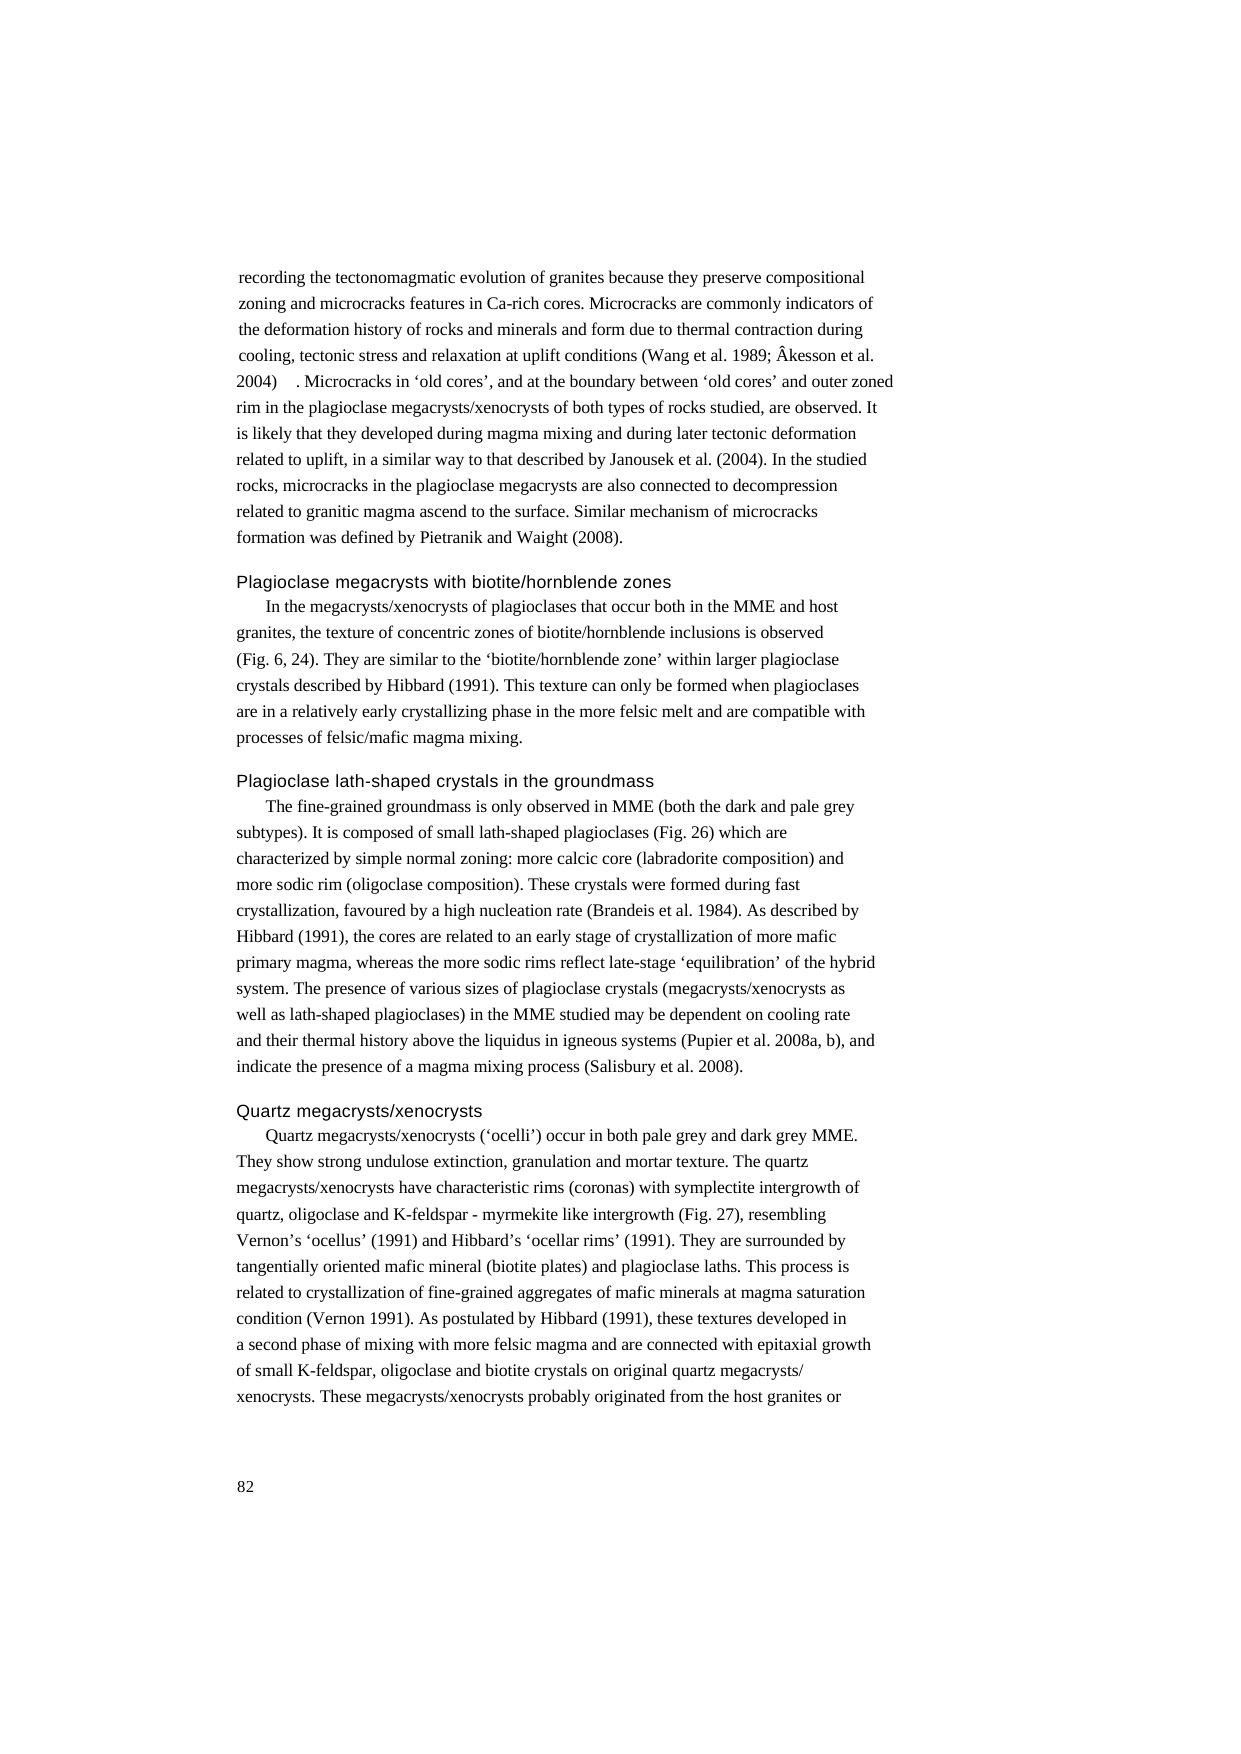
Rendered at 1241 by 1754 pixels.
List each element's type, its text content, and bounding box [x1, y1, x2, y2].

text recording the tectonomagmatic evolution of granites because they preserve compositional zoning and microcracks features in Ca-rich cores. Microcracks are commonly indicators of the deformation history of rocks and minerals and form due to thermal contraction during cooling, tectonic stress and relaxation at uplift conditions (Wang et al. 1989; Âkesson et al. [238, 262, 1005, 367]
text 82 [237, 1479, 254, 1496]
text The fine-grained groundmass is only observed in MME (both the dark and pale grey subtypes). It is composed of small lath-shaped plagioclases (Fig. 26) which are characterized by simple normal zoning: more calcic core (labradorite composition) and more sodic rim (oligoclase composition). These crystals were formed during fast crystallization, favoured by a high nucleation rate (Brandeis et al. 1984). As described by Hibbard (1991), the cores are related to an early stage of crystallization of more mafic primary magma, whereas the more sodic rims reflect late-stage ‘equilibration’ of the hybrid system. The presence of various sizes of plagioclase crystals (megacrysts/xenocrysts as well as lath-shaped plagioclases) in the MME studied may be dependent on cooling rate and their thermal history above the liquidus in igneous systems (Pupier et al. 2008a, b), and indicate the presence of a magma mixing process (Salisbury et al. 2008). [236, 791, 1005, 1078]
subtitle Plagioclase megacrysts with biotite/hornblende zones [236, 574, 1007, 592]
subtitle Plagioclase lath-shaped crystals in the groundmass [236, 774, 1007, 791]
text In the megacrysts/xenocrysts of plagioclases that occur both in the MME and host granites, the texture of concentric zones of biotite/hornblende inclusions is observed (Fig. 6, 24). They are similar to the ‘biotite/hornblende zone’ within larger plagioclase crystals described by Hibbard (1991). This texture can only be formed when plagioclases are in a relatively early crystallizing phase in the more felsic melt and are compatible with processes of felsic/mafic magma mixing. [236, 592, 1005, 748]
list . Microcracks in ‘old cores’, and at the boundary between ‘old cores’ and outer zoned rim in the plagioclase megacrysts/xenocrysts of both types of rocks studied, are observed. It is likely that they developed during magma mixing and during later tectonic deformation related to uplift, in a similar way to that described by Janousek et al. (2004). In the studied rocks, microcracks in the plagioclase megacrysts are also connected to decompression related to granitic magma ascend to the surface. Similar mechanism of microcracks formation was defined by Pietranik and Waight (2008). [236, 367, 1005, 549]
text Quartz megacrysts/xenocrysts (‘ocelli’) occur in both pale grey and dark grey MME. They show strong undulose extinction, granulation and mortar texture. The quartz megacrysts/xenocrysts have characteristic rims (coronas) with symplectite intergrowth of quartz, oligoclase and K-feldspar - myrmekite like intergrowth (Fig. 27), resembling Vernon’s ‘ocellus’ (1991) and Hibbard’s ‘ocellar rims’ (1991). They are surrounded by tangentially oriented mafic mineral (biotite plates) and plagioclase laths. This process is related to crystallization of fine-grained aggregates of mafic minerals at magma saturation condition (Vernon 1991). As postulated by Hibbard (1991), these textures developed in a second phase of mixing with more felsic magma and are connected with epitaxial growth of small K-feldspar, oligoclase and biotite crystals on original quartz megacrysts/ xenocrysts. These megacrysts/xenocrysts probably originated from the host granites or [236, 1121, 1005, 1407]
subtitle Quartz megacrysts/xenocrysts [236, 1103, 1007, 1121]
